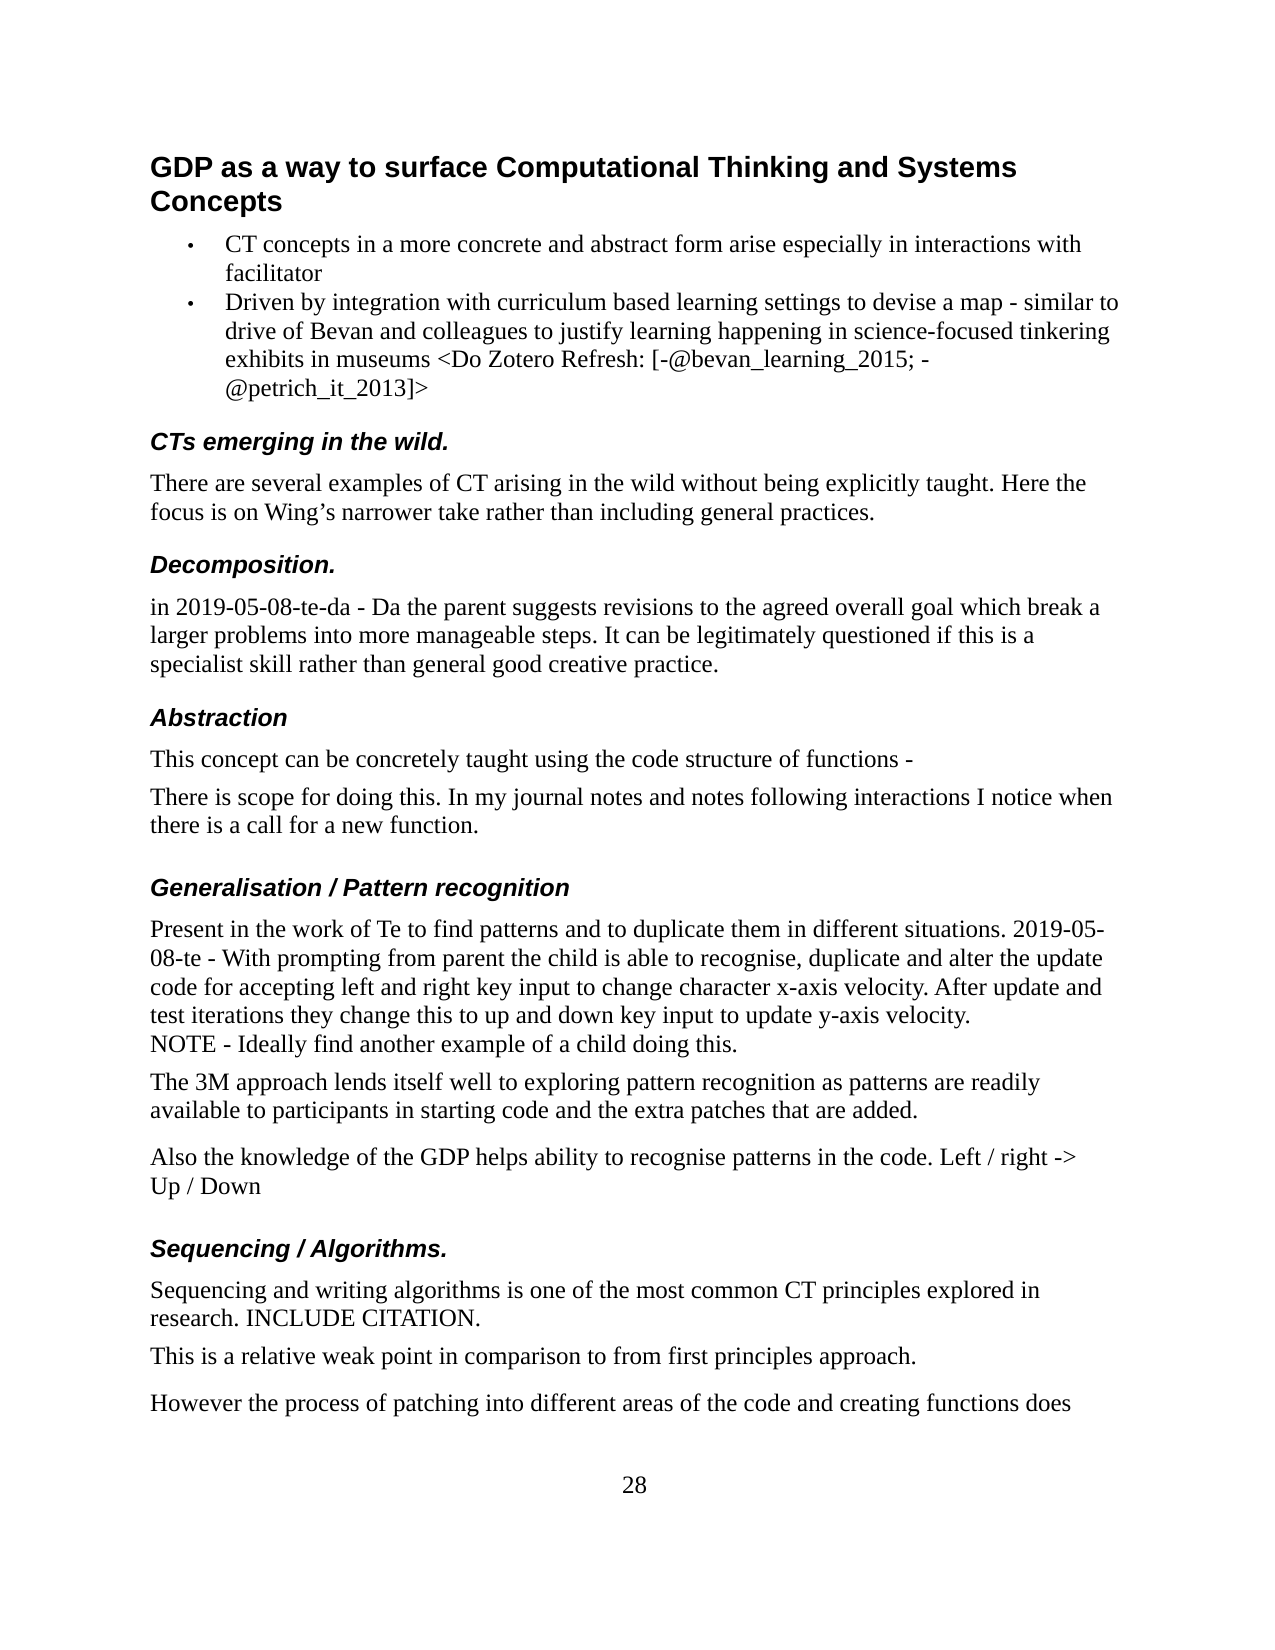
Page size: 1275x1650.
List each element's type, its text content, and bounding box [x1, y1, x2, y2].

text However the process of patching into different areas of the code and creating functions does [150, 1388, 1125, 1417]
text Sequencing and writing algorithms is one of the most common CT principles explored in research. INCLUDE CITATION. [150, 1275, 1125, 1332]
text This concept can be concretely taught using the code structure of functions - [150, 744, 1125, 773]
subtitle Decomposition. [150, 551, 1125, 579]
subtitle Abstraction [150, 703, 1125, 731]
text in 2019-05-08-te-da - Da the parent suggests revisions to the agreed overall goal which break a larger problems into more manageable steps. It can be legitimately questioned if this is a specialist skill rather than general good creative practice. [150, 592, 1125, 678]
subtitle Generalisation / Pattern recognition [150, 873, 1125, 902]
subtitle GDP as a way to surface Computational Thinking and Systems Concepts [150, 150, 1125, 217]
text There is scope for doing this. In my journal notes and notes following interactions I notice when there is a call for a new function. [150, 782, 1125, 839]
text There are several examples of CT arising in the wild without being explicitly taught. Here the focus is on Wing’s narrower take rather than including general practices. [150, 468, 1125, 526]
text This is a relative weak point in comparison to from first principles approach. [150, 1341, 1125, 1370]
subtitle CTs emerging in the wild. [150, 427, 1125, 456]
text Also the knowledge of the GDP helps ability to recognise patterns in the code. Left / right -> Up / Down [150, 1142, 1125, 1200]
list CT concepts in a more concrete and abstract form arise especially in interactions with facilitator [187, 229, 1125, 287]
subtitle Sequencing / Algorithms. [150, 1234, 1125, 1262]
list Driven by integration with curriculum based learning settings to devise a map - similar to drive of Bevan and colleagues to justify learning happening in science-focused tinkering exhibits in museums <Do Zotero Refresh: [-@bevan_learning_2015; -@petrich_it_2013]> [187, 287, 1125, 402]
text Present in the work of Te to find patterns and to duplicate them in different situations. 2019-05-08-te - With prompting from parent the child is able to recognise, duplicate and alter the update code for accepting left and right key input to change character x-axis velocity. After update and test iterations they change this to up and down key input to update y-axis velocity. NOTE - Ideally find another example of a child doing this. [150, 914, 1125, 1058]
text The 3M approach lends itself well to exploring pattern recognition as patterns are readily available to participants in starting code and the extra patches that are added. [150, 1067, 1125, 1124]
